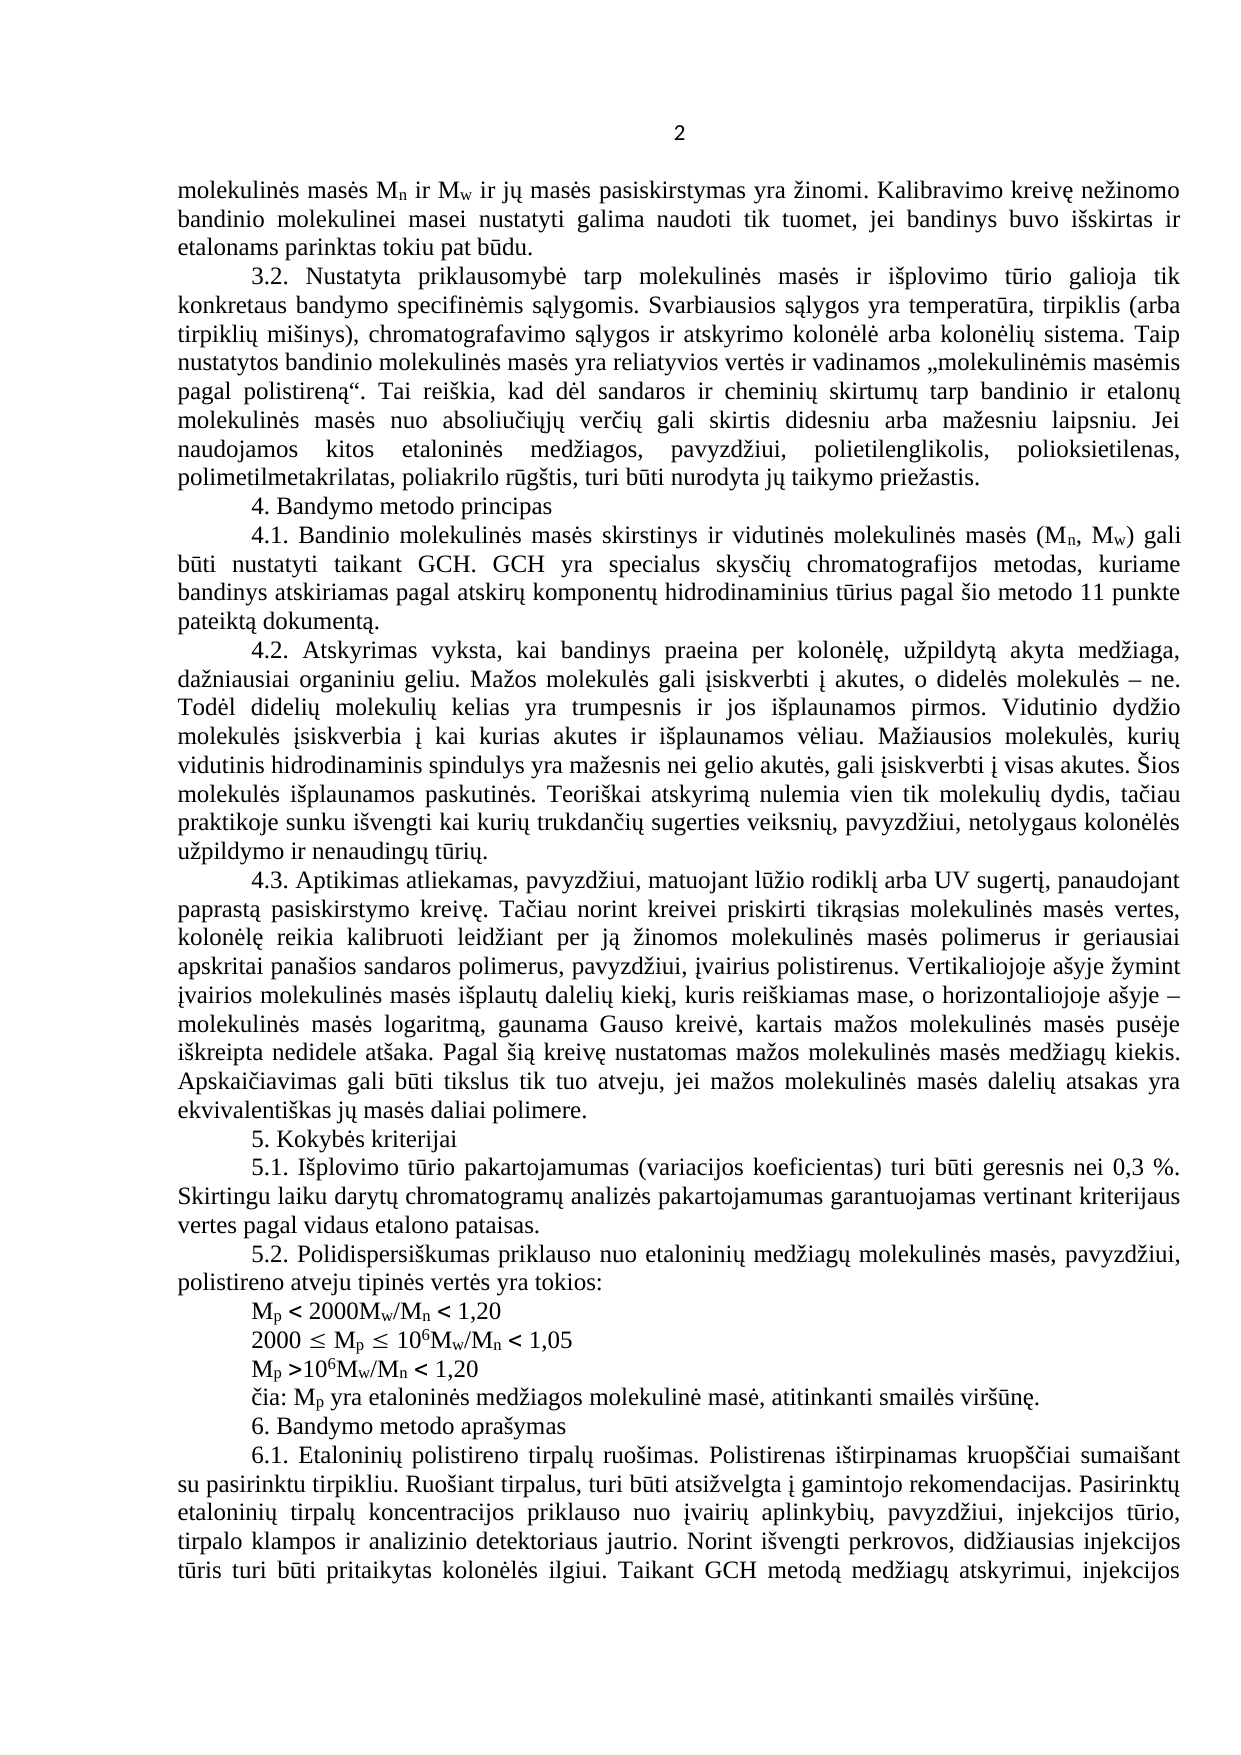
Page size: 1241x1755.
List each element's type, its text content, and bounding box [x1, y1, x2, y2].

text 4.3. Aptikimas atliekamas, pavyzdžiui, matuojant lūžio rodiklį arba UV sugertį, panaudojant paprastą pasiskirstymo kreivę. Tačiau norint kreivei priskirti tikrąsias molekulinės masės vertes, kolonėlę reikia kalibruoti leidžiant per ją žinomos molekulinės masės polimerus ir geriausiai apskritai panašios sandaros polimerus, pavyzdžiui, įvairius polistirenus. Vertikaliojoje ašyje žymint įvairios molekulinės masės išplautų dalelių kiekį, kuris reiškiamas mase, o horizontaliojoje ašyje – molekulinės masės logaritmą, gaunama Gauso kreivė, kartais mažos molekulinės masės pusėje iškreipta nedidele atšaka. Pagal šią kreivę nustatomas mažos molekulinės masės medžiagų kiekis. Apskaičiavimas gali būti tikslus tik tuo atveju, jei mažos molekulinės masės dalelių atsakas yra ekvivalentiškas jų masės daliai polimere. [177, 865, 1181, 1124]
text Mp 106Mw/Mn  1,20 [177, 1354, 1181, 1382]
text 6.1. Etaloninių polistireno tirpalų ruošimas. Polistirenas ištirpinamas kruopščiai sumaišant su pasirinktu tirpikliu. Ruošiant tirpalus, turi būti atsižvelgta į gamintojo rekomendacijas. Pasirinktų etaloninių tirpalų koncentracijos priklauso nuo įvairių aplinkybių, pavyzdžiui, injekcijos tūrio, tirpalo klampos ir analizinio detektoriaus jautrio. Norint išvengti perkrovos, didžiausias injekcijos tūris turi būti pritaikytas kolonėlės ilgiui. Taikant GCH metodą medžiagų atskyrimui, injekcijos [177, 1440, 1181, 1584]
text 2000  Mp  106Mw/Mn  1,05 [177, 1325, 1181, 1354]
text molekulinės masės Mn ir Mw ir jų masės pasiskirstymas yra žinomi. Kalibravimo kreivę nežinomo bandinio molekulinei masei nustatyti galima naudoti tik tuomet, jei bandinys buvo išskirtas ir etalonams parinktas tokiu pat būdu. [177, 175, 1181, 261]
text 4.2. Atskyrimas vyksta, kai bandinys praeina per kolonėlę, užpildytą akyta medžiaga, dažniausiai organiniu geliu. Mažos molekulės gali įsiskverbti į akutes, o didelės molekulės – ne. Todėl didelių molekulių kelias yra trumpesnis ir jos išplaunamos pirmos. Vidutinio dydžio molekulės įsiskverbia į kai kurias akutes ir išplaunamos vėliau. Mažiausios molekulės, kurių vidutinis hidrodinaminis spindulys yra mažesnis nei gelio akutės, gali įsiskverbti į visas akutes. Šios molekulės išplaunamos paskutinės. Teoriškai atskyrimą nulemia vien tik molekulių dydis, tačiau praktikoje sunku išvengti kai kurių trukdančių sugerties veiksnių, pavyzdžiui, netolygaus kolonėlės užpildymo ir nenaudingų tūrių. [177, 635, 1181, 865]
text 3.2. Nustatyta priklausomybė tarp molekulinės masės ir išplovimo tūrio galioja tik konkretaus bandymo specifinėmis sąlygomis. Svarbiausios sąlygos yra temperatūra, tirpiklis (arba tirpiklių mišinys), chromatografavimo sąlygos ir atskyrimo kolonėlė arba kolonėlių sistema. Taip nustatytos bandinio molekulinės masės yra reliatyvios vertės ir vadinamos „molekulinėmis masėmis pagal polistireną“. Tai reiškia, kad dėl sandaros ir cheminių skirtumų tarp bandinio ir etalonų molekulinės masės nuo absoliučiųjų verčių gali skirtis didesniu arba mažesniu laipsniu. Jei naudojamos kitos etaloninės medžiagos, pavyzdžiui, polietilenglikolis, polioksietilenas, polimetilmetakrilatas, poliakrilo rūgštis, turi būti nurodyta jų taikymo priežastis. [177, 261, 1181, 491]
text 4.1. Bandinio molekulinės masės skirstinys ir vidutinės molekulinės masės (Mn, Mw) gali būti nustatyti taikant GCH. GCH yra specialus skysčių chromatografijos metodas, kuriame bandinys atskiriamas pagal atskirų komponentų hidrodinaminius tūrius pagal šio metodo 11 punkte pateiktą dokumentą. [177, 520, 1181, 635]
text čia: Mp yra etaloninės medžiagos molekulinė masė, atitinkanti smailės viršūnę. [177, 1382, 1181, 1411]
text 5.2. Polidispersiškumas priklauso nuo etaloninių medžiagų molekulinės masės, pavyzdžiui, polistireno atveju tipinės vertės yra tokios: [177, 1239, 1181, 1296]
text 5. Kokybės kriterijai [177, 1124, 1181, 1152]
text 5.1. Išplovimo tūrio pakartojamumas (variacijos koeficientas) turi būti geresnis nei 0,3 %. Skirtingu laiku darytų chromatogramų analizės pakartojamumas garantuojamas vertinant kriterijaus vertes pagal vidaus etalono pataisas. [177, 1152, 1181, 1239]
text Mp  2000Mw/Mn  1,20 [177, 1296, 1181, 1325]
text 6. Bandymo metodo aprašymas [177, 1411, 1181, 1440]
text 4. Bandymo metodo principas [177, 491, 1181, 520]
